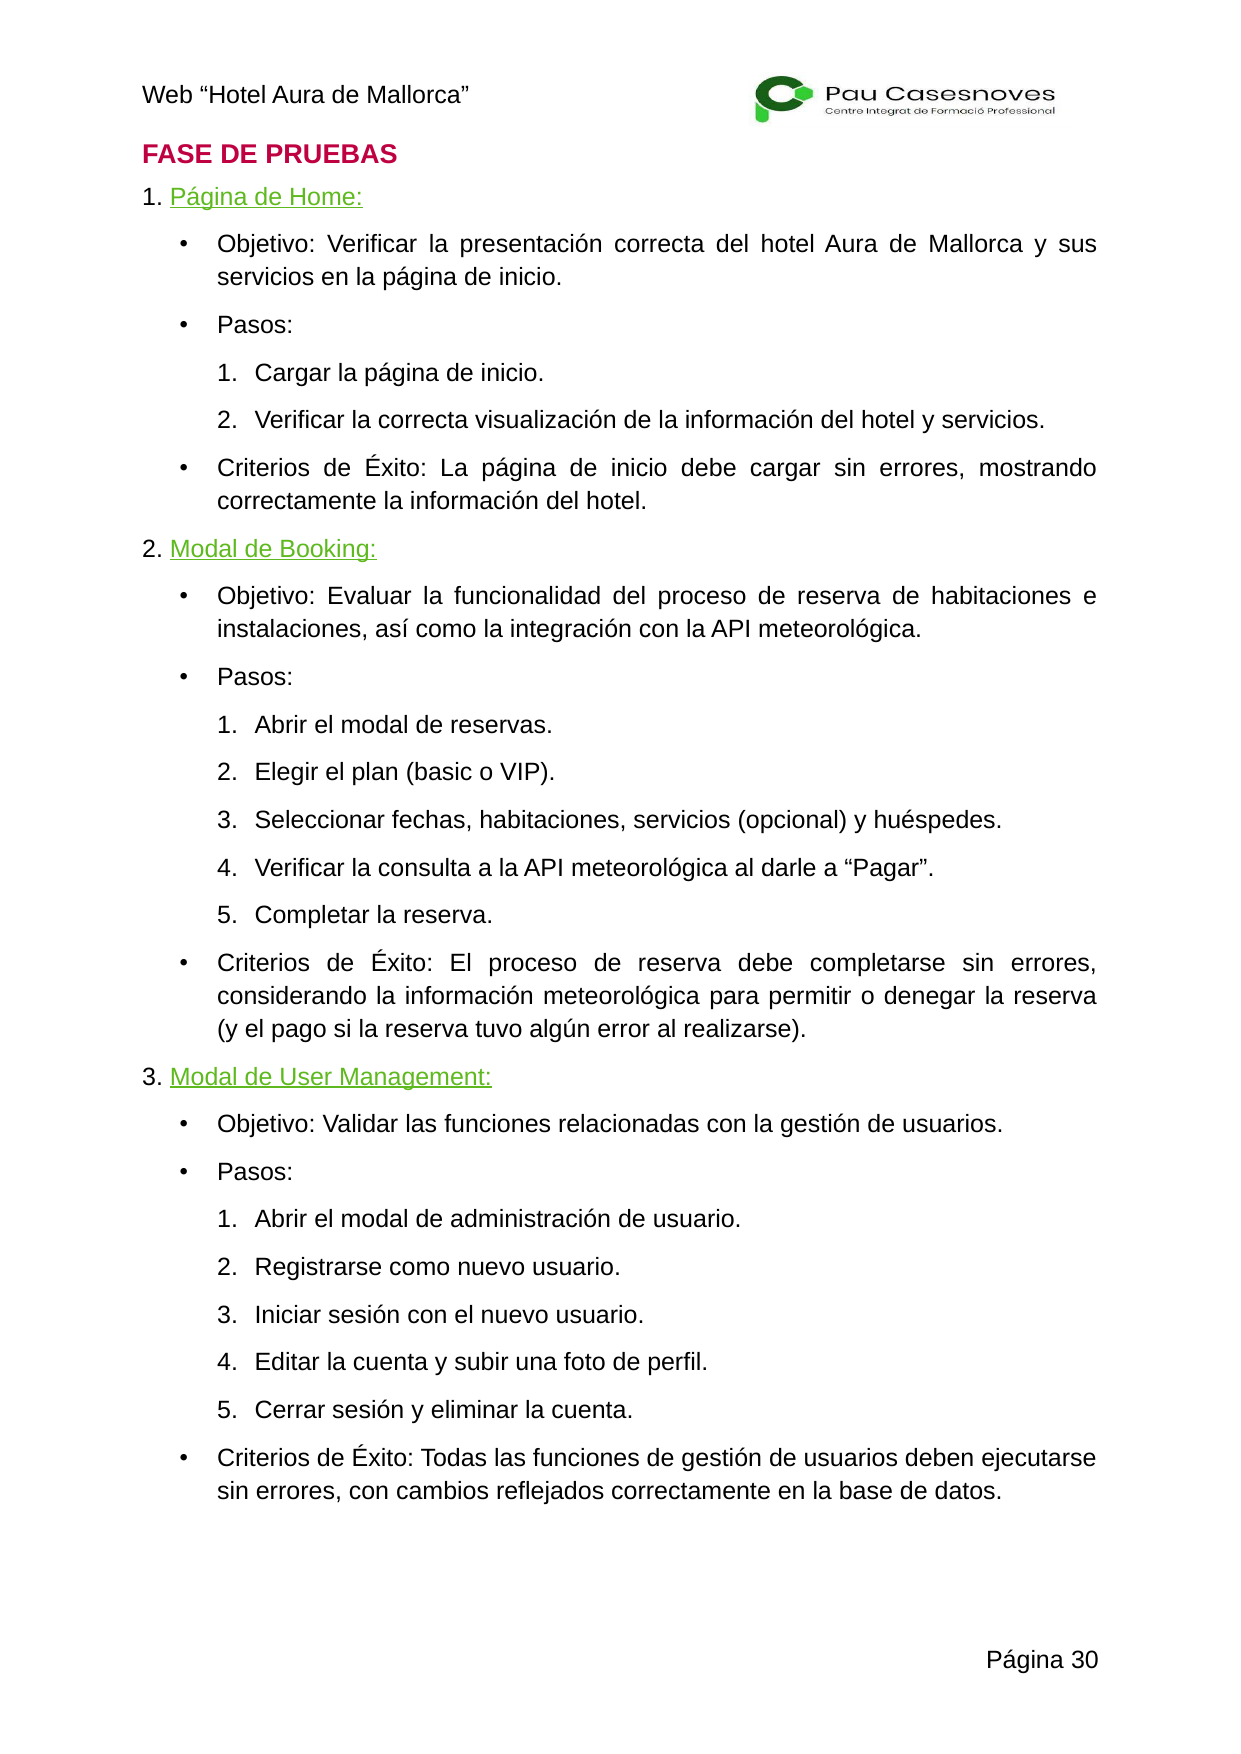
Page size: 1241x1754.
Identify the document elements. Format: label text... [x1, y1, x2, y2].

text 1. Página de Home: [142, 182, 1098, 210]
list Pasos: [179, 662, 1098, 691]
list Abrir el modal de administración de usuario. [217, 1204, 1098, 1233]
text 3. Modal de User Management: [142, 1061, 1098, 1090]
list Objetivo: Evaluar la funcionalidad del proceso de reserva de habitaciones e instalaciones, así como la integración con la API meteorológica. [179, 581, 1098, 643]
list Criterios de Éxito: El proceso de reserva debe completarse sin errores, considerando la información meteorológica para permitir o denegar la reserva (y el pago si la reserva tuvo algún error al realizarse). [179, 948, 1098, 1043]
list Objetivo: Validar las funciones relacionadas con la gestión de usuarios. [179, 1109, 1098, 1138]
list Elegir el plan (basic o VIP). [217, 757, 1098, 786]
list Criterios de Éxito: La página de inicio debe cargar sin errores, mostrando correctamente la información del hotel. [179, 453, 1098, 515]
list Seleccionar fechas, habitaciones, servicios (opcional) y huéspedes. [217, 805, 1098, 834]
list Cargar la página de inicio. [217, 358, 1098, 386]
list Registrarse como nuevo usuario. [217, 1252, 1098, 1281]
list Cerrar sesión y eliminar la cuenta. [217, 1395, 1098, 1424]
list Completar la reserva. [217, 900, 1098, 929]
list Criterios de Éxito: Todas las funciones de gestión de usuarios deben ejecutarse sin errores, con cambios reflejados correctamente en la base de datos. [179, 1442, 1098, 1504]
list Verificar la consulta a la API meteorológica al darle a “Pagar”. [217, 852, 1098, 881]
list Iniciar sesión con el nuevo usuario. [217, 1300, 1098, 1328]
list Verificar la correcta visualización de la información del hotel y servicios. [217, 405, 1098, 434]
list Abrir el modal de reservas. [217, 710, 1098, 738]
list Objetivo: Verificar la presentación correcta del hotel Aura de Mallorca y sus servicios en la página de inicio. [179, 229, 1098, 291]
text 2. Modal de Booking: [142, 534, 1098, 562]
picture [748, 72, 1075, 127]
list Editar la cuenta y subir una foto de perfil. [217, 1347, 1098, 1376]
list Pasos: [179, 1157, 1098, 1186]
text FASE DE PRUEBAS [142, 138, 1098, 169]
list Pasos: [179, 310, 1098, 339]
